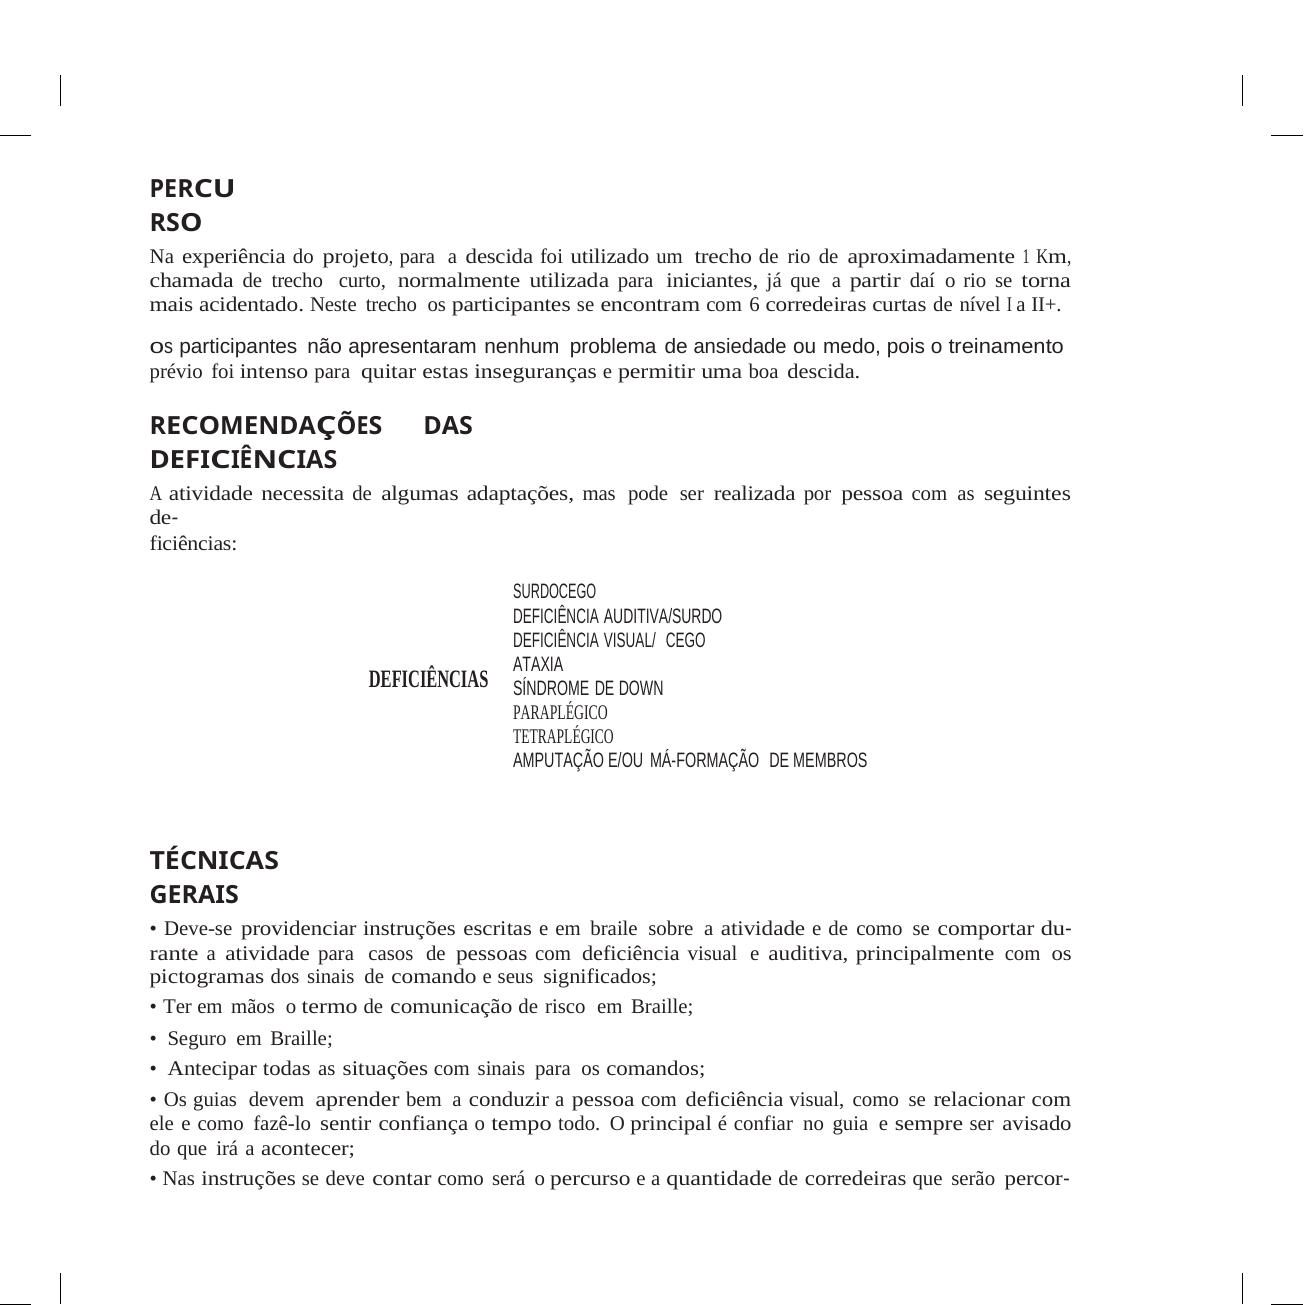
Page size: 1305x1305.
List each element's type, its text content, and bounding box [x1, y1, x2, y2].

text • Seguro em Braille; [149, 1025, 340, 1049]
text • Nas instruções se deve contar como será o percurso e a quantidade de corredeiras que serão percor- [149, 1165, 1072, 1189]
text • Deve-se providenciar instruções escritas e em braile sobre a atividade e de como se comportar du- rante a atividade para casos de pessoas com deficiência visual e auditiva, principalmente com os pictogramas dos sinais de comando e seus significados; [149, 916, 1072, 988]
text A atividade necessita de algumas adaptações, mas pode ser realizada por pessoa com as seguintes de- [149, 481, 1072, 529]
text os participantes não apresentaram nenhum problema de ansiedade ou medo, pois o treinamento [149, 334, 1072, 358]
text TÉCNICAS GERAIS [149, 843, 304, 911]
text PERCURSO [149, 171, 244, 239]
text • Ter em mãos o termo de comunicação de risco em Braille; [149, 994, 698, 1018]
text DEFICIÊNCIAS [0, 664, 488, 693]
text RECOMENDAÇÕES DAS DEFICIÊNCIAS [149, 408, 472, 476]
text • Antecipar todas as situações com sinais para os comandos; [149, 1056, 711, 1080]
text DEFICIÊNCIA AUDITIVA/SURDO DEFICIÊNCIA VISUAL/ CEGO ATAXIA [513, 604, 731, 676]
text SÍNDROME DE DOWN PARAPLÉGICO TETRAPLÉGICO [513, 676, 672, 748]
text ficiências: [149, 530, 244, 553]
text SURDOCEGO [513, 579, 1304, 603]
text Na experiência do projeto, para a descida foi utilizado um trecho de rio de aproximadamente 1 Km, chamada de trecho curto, normalmente utilizada para iniciantes, já que a partir daí o rio se torna mais acidentado. Neste trecho os participantes se encontram com 6 corredeiras curtas de nível I a II+. [149, 244, 1072, 316]
text prévio foi intenso para quitar estas inseguranças e permitir uma boa descida. [149, 359, 862, 383]
text • Os guias devem aprender bem a conduzir a pessoa com deficiência visual, como se relacionar com ele e como fazê-lo sentir confiança o tempo todo. O principal é confiar no guia e sempre ser avisado do que irá a acontecer; [149, 1087, 1072, 1159]
text AMPUTAÇÃO E/OU MÁ-FORMAÇÃO DE MEMBROS [513, 748, 1304, 771]
